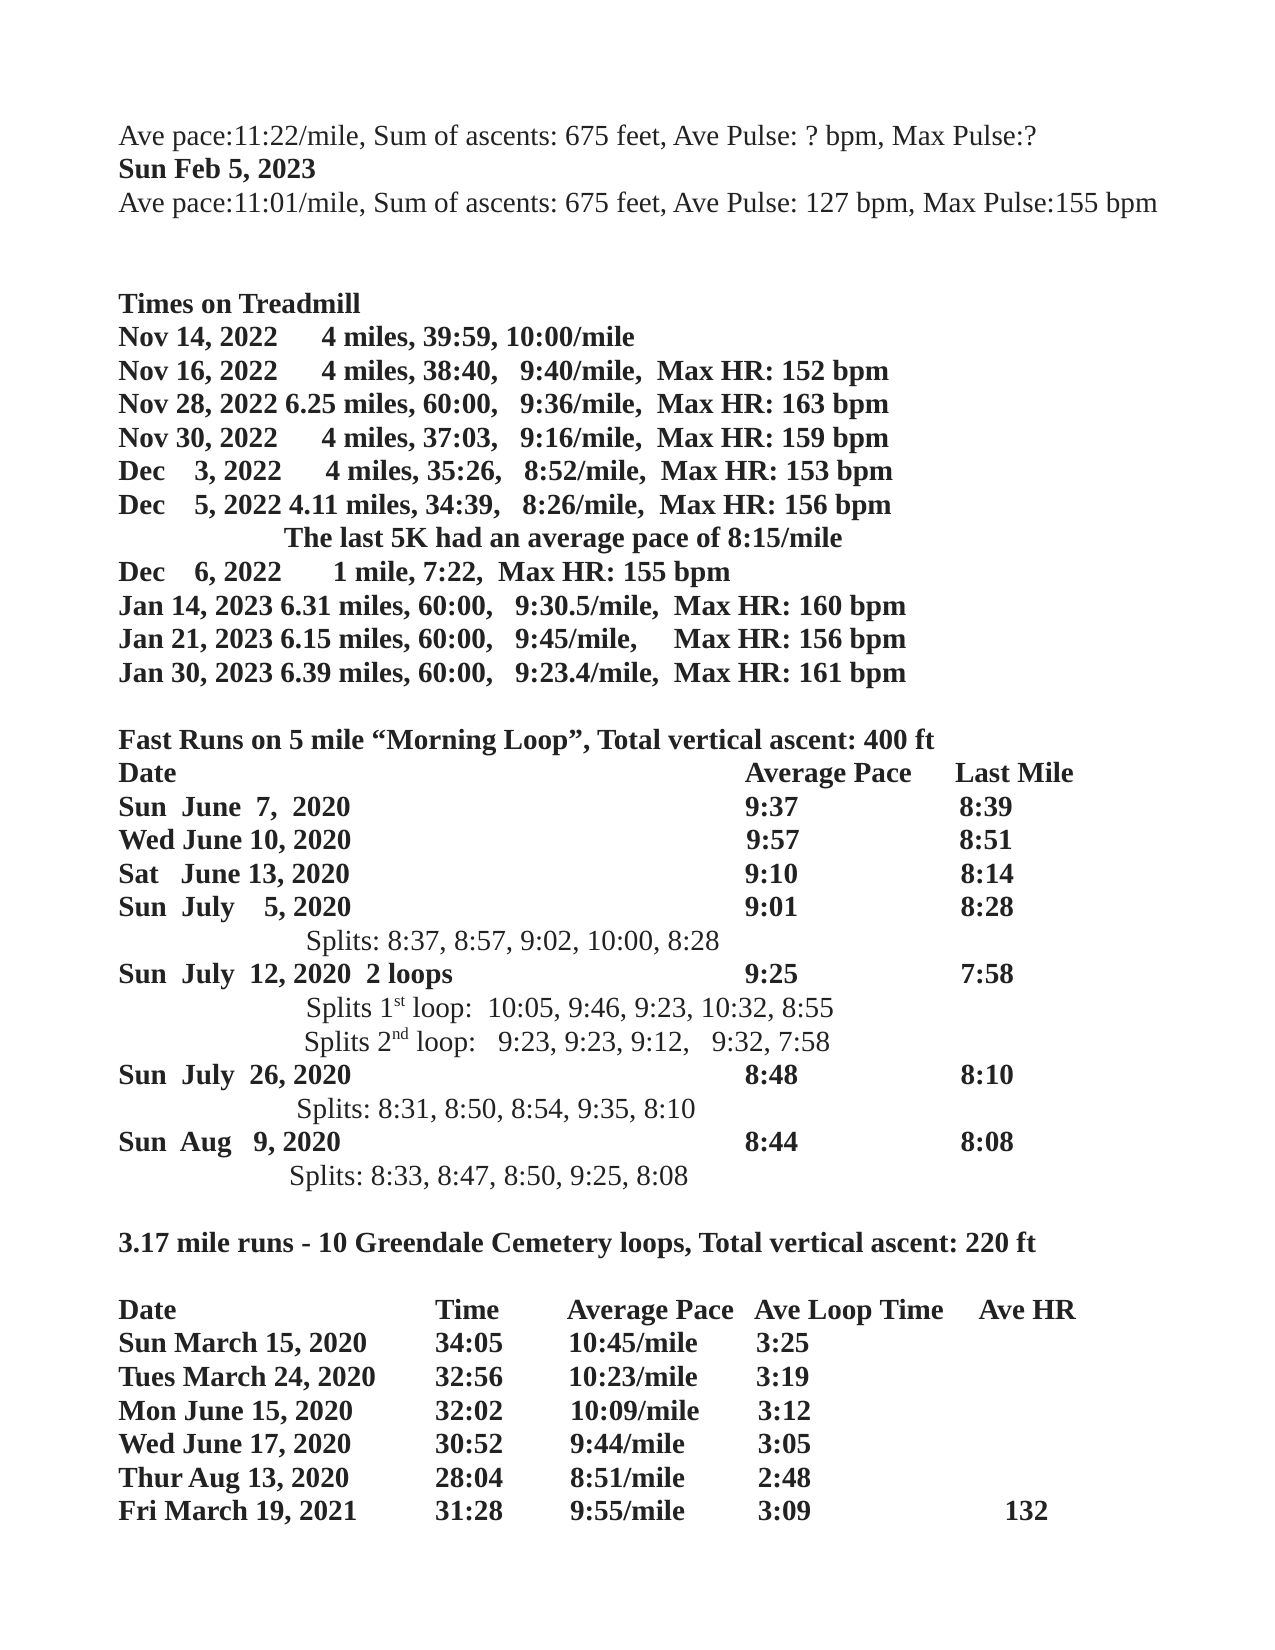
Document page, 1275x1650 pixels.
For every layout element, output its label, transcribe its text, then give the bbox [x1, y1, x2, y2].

text Dec 6, 2022 1 mile, 7:22, Max HR: 155 bpm [118, 554, 1161, 588]
text Fast Runs on 5 mile “Morning Loop”, Total vertical ascent: 400 ft [118, 722, 1161, 755]
text Times on Treadmill [118, 286, 1161, 319]
text Sun July 26, 2020 8:48 8:10 Splits: 8:31, 8:50, 8:54, 9:35, 8:10 [118, 1057, 1161, 1124]
text Nov 16, 2022 4 miles, 38:40, 9:40/mile, Max HR: 152 bpm [118, 353, 1161, 386]
text Fri March 19, 2021 31:28 9:55/mile 3:09 132 [118, 1493, 1161, 1527]
text Wed June 10, 2020 9:57 8:51 [118, 822, 1161, 856]
text Jan 21, 2023 6.15 miles, 60:00, 9:45/mile, Max HR: 156 bpm [118, 621, 1161, 655]
text Jan 30, 2023 6.39 miles, 60:00, 9:23.4/mile, Max HR: 161 bpm [118, 655, 1161, 688]
text The last 5K had an average pace of 8:15/mile [118, 521, 1161, 554]
text Jan 14, 2023 6.31 miles, 60:00, 9:30.5/mile, Max HR: 160 bpm [118, 588, 1161, 621]
list 3.17 mile runs - 10 Greendale Cemetery loops, Total vertical ascent: 220 ft [118, 1225, 1161, 1258]
text Ave pace:11:01/mile, Sum of ascents: 675 feet, Ave Pulse: 127 bpm, Max Pulse:155 bpm [118, 185, 1161, 219]
text Ave pace:11:22/mile, Sum of ascents: 675 feet, Ave Pulse: ? bpm, Max Pulse:? [118, 118, 1161, 152]
text Wed June 17, 2020 30:52 9:44/mile 3:05 [118, 1426, 1161, 1460]
text Dec 3, 2022 4 miles, 35:26, 8:52/mile, Max HR: 153 bpm [118, 453, 1161, 487]
text Sun Aug 9, 2020 8:44 8:08 Splits: 8:33, 8:47, 8:50, 9:25, 8:08 [118, 1124, 1161, 1191]
text Mon June 15, 2020 32:02 10:09/mile 3:12 [118, 1393, 1161, 1426]
text Nov 28, 2022 6.25 miles, 60:00, 9:36/mile, Max HR: 163 bpm [118, 386, 1161, 420]
text Date Time Average Pace Ave Loop Time Ave HR [118, 1292, 1161, 1326]
text Sun June 7, 2020 9:37 8:39 [118, 789, 1161, 822]
text Nov 30, 2022 4 miles, 37:03, 9:16/mile, Max HR: 159 bpm [118, 420, 1161, 453]
text Tues March 24, 2020 32:56 10:23/mile 3:19 [118, 1359, 1161, 1393]
text Dec 5, 2022 4.11 miles, 34:39, 8:26/mile, Max HR: 156 bpm [118, 487, 1161, 521]
text Sun Feb 5, 2023 [118, 152, 1161, 185]
text Sun March 15, 2020 34:05 10:45/mile 3:25 [118, 1326, 1161, 1359]
text Sat June 13, 2020 9:10 8:14 Sun July 5, 2020 9:01 8:28 Splits: 8:37, 8:57, 9:02, 10:00, 8:28 Sun July 12, 2020 2 loops 9:25 7:58 Splits 1st loop: 10:05, 9:46, 9:23, 10:32, 8:55 [118, 856, 1161, 1024]
text Date Average Pace Last Mile [118, 755, 1161, 789]
text Splits 2nd loop: 9:23, 9:23, 9:12, 9:32, 7:58 [118, 1024, 1161, 1057]
text Thur Aug 13, 2020 28:04 8:51/mile 2:48 [118, 1460, 1161, 1493]
text Nov 14, 2022 4 miles, 39:59, 10:00/mile [118, 319, 1161, 353]
